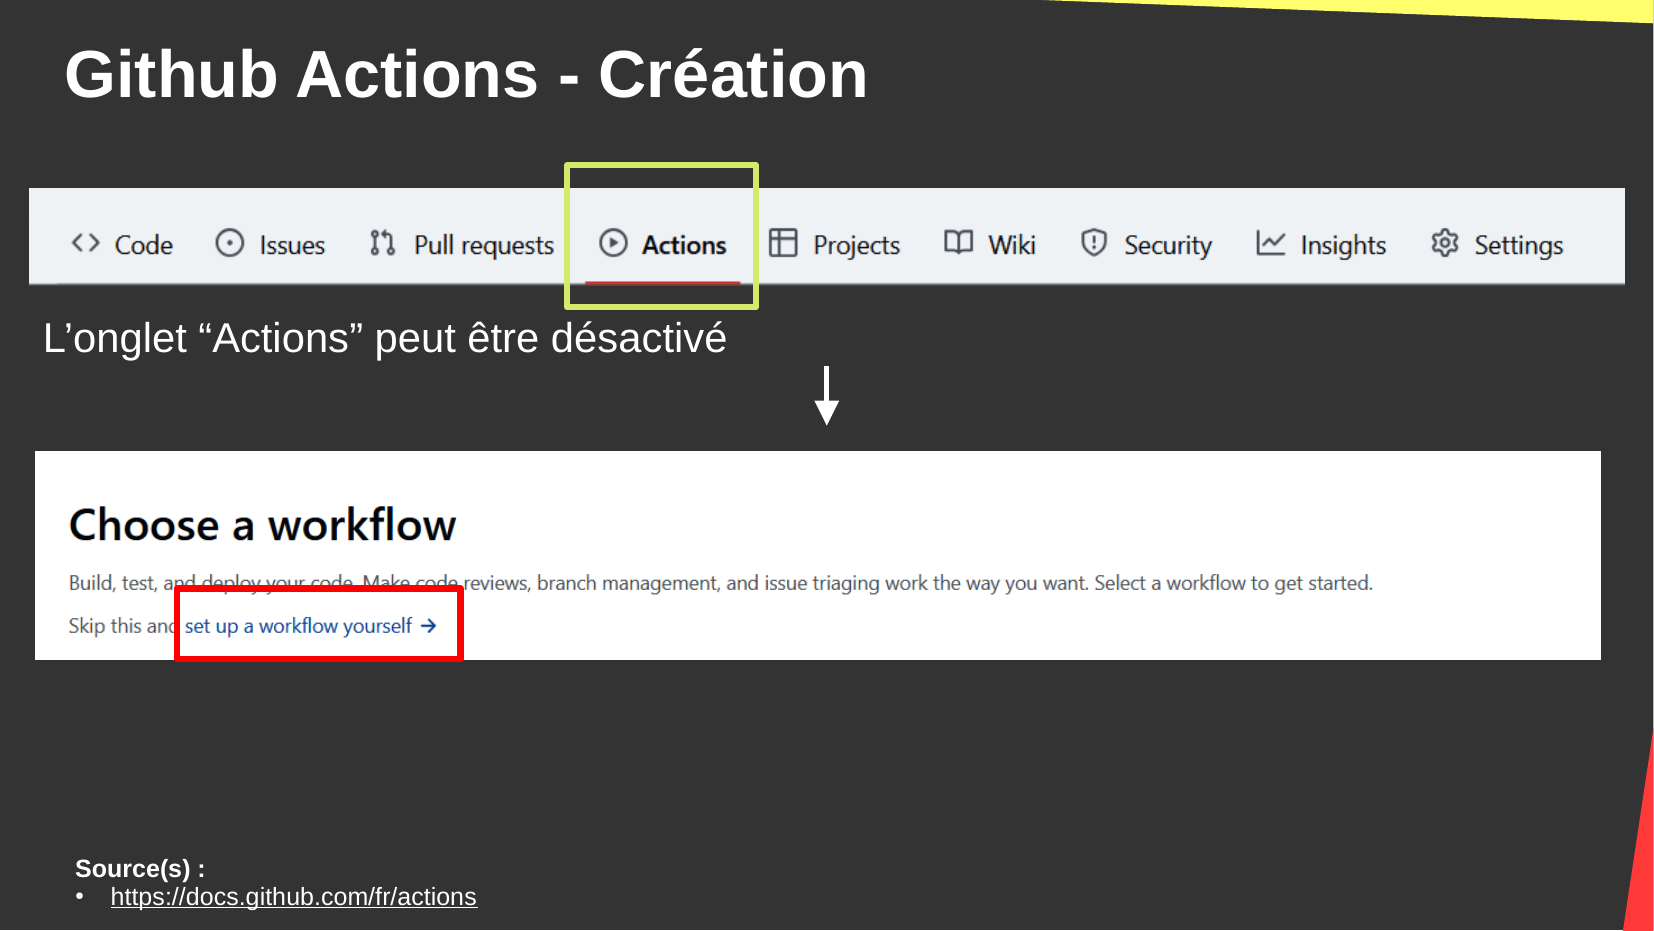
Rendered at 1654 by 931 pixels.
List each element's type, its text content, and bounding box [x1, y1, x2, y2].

text_box L’onglet “Actions” peut être désactivé [28, 307, 1512, 378]
text_box [1042, 0, 1654, 24]
picture [29, 188, 564, 286]
picture [180, 592, 457, 656]
text_box Source(s) : https://docs.github.com/fr/actions [60, 809, 1546, 919]
title Github Actions - Création [64, 37, 1105, 119]
picture [759, 188, 1625, 286]
picture [570, 188, 753, 286]
text_box [1622, 724, 1654, 931]
picture [35, 451, 1601, 660]
